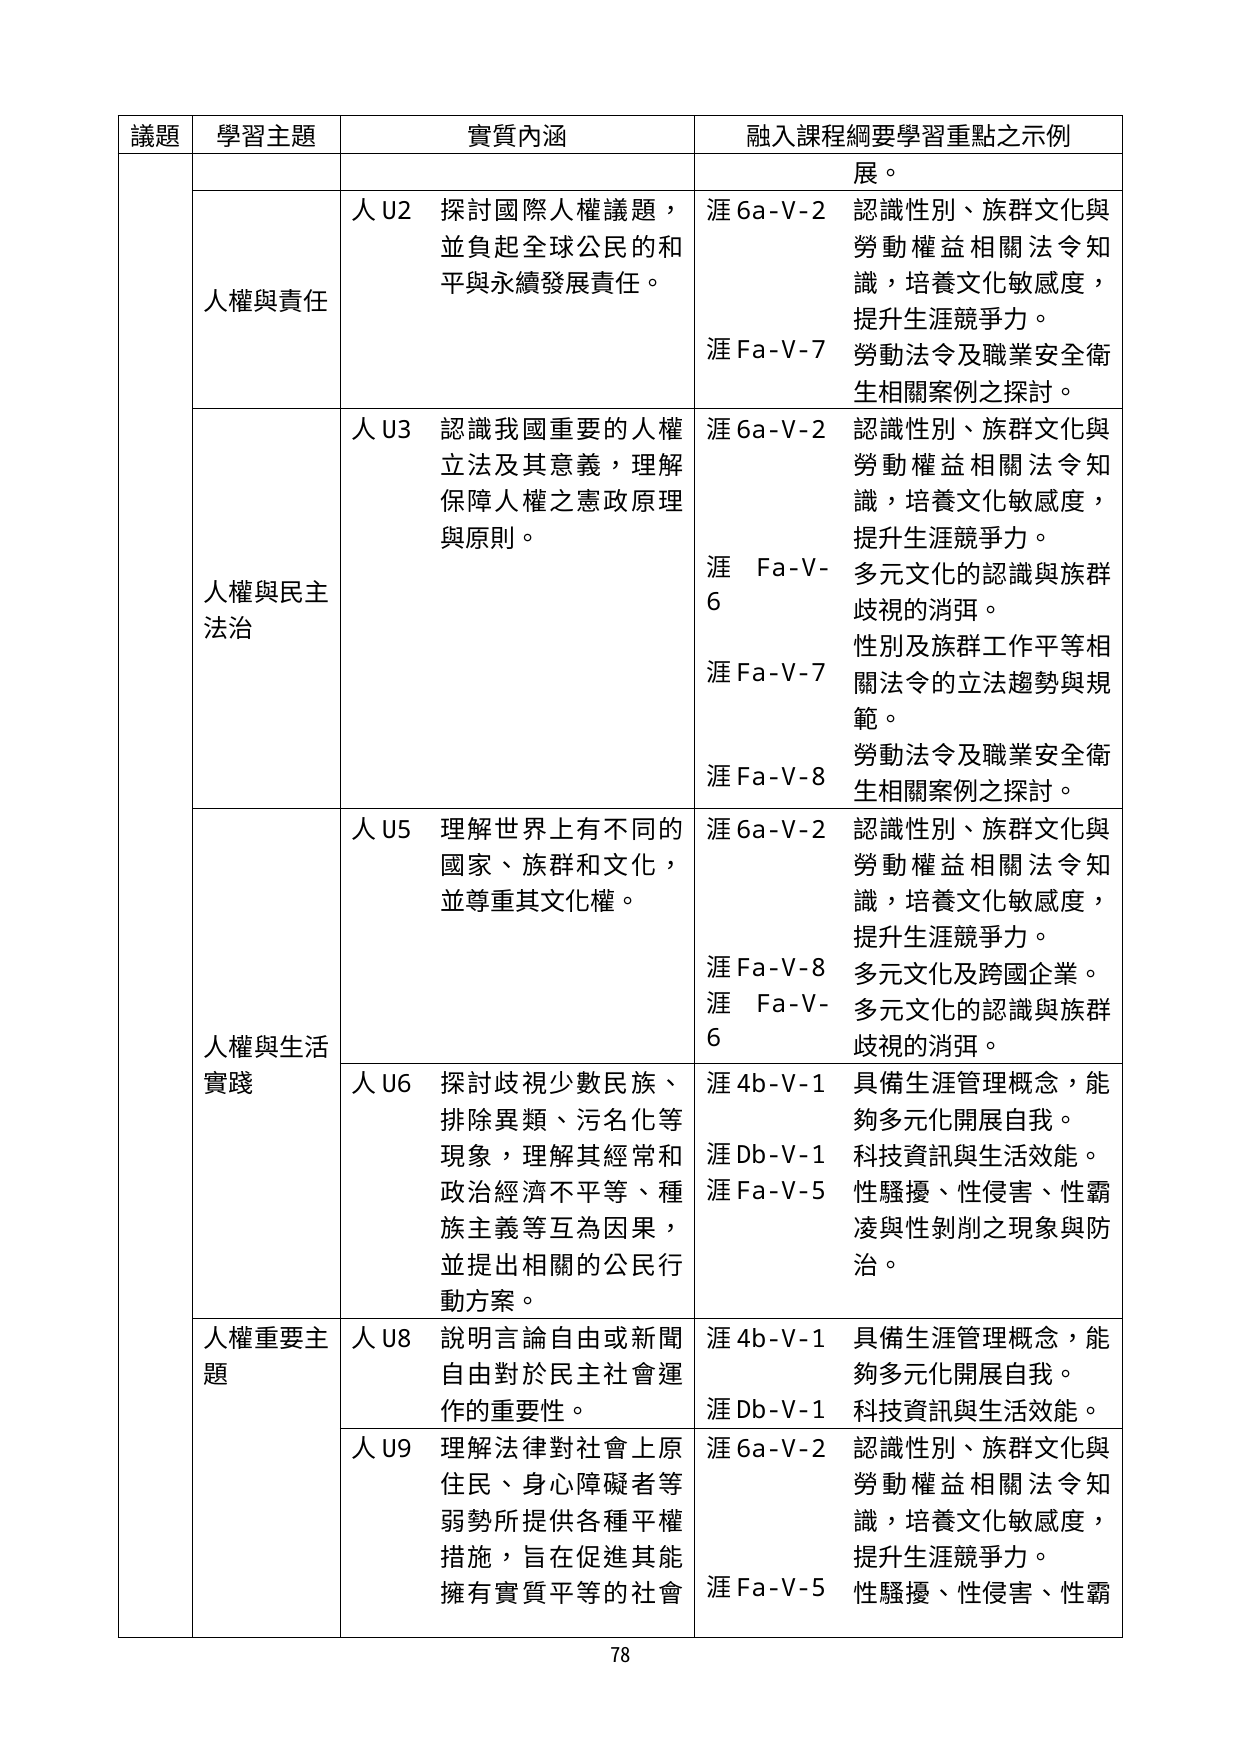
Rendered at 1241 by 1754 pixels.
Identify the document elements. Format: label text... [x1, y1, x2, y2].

table_cell 人權與生活實踐 [193, 809, 340, 1318]
table_header 融入課程綱要學習重點之示例 [695, 116, 1122, 152]
table_cell 涯4b-V-1 涯Db-V-1 [695, 1319, 842, 1427]
table_cell 展。 [842, 154, 1122, 190]
table_cell 涯6a-V-2 涯 Fa-V-6 涯Fa-V-7 涯Fa-V-8 [695, 409, 842, 808]
table_cell 人U8 [341, 1319, 429, 1427]
table_cell 人權重要主題 [193, 1319, 340, 1637]
table_cell 理解世界上有不同的國家、族群和文化，並尊重其文化權。 [429, 809, 694, 1063]
table_cell [119, 154, 192, 1637]
table_cell [193, 154, 340, 190]
table_cell [695, 154, 842, 190]
table_cell 探討歧視少數民族、排除異類、污名化等現象，理解其經常和政治經濟不平等、種族主義等互為因果，並提出相關的公民行動方案。 [429, 1064, 694, 1318]
table_cell 人U6 [341, 1064, 429, 1318]
table_cell 涯4b-V-1 涯Db-V-1 涯Fa-V-5 [695, 1064, 842, 1318]
table_cell 人U2 [341, 191, 429, 408]
table_cell 涯6a-V-2 涯Fa-V-5 [695, 1429, 842, 1637]
table_header 議題 [119, 116, 192, 152]
table_cell 人U5 [341, 809, 429, 1063]
table_cell 人U3 [341, 409, 429, 808]
table_cell 人權與民主法治 [193, 409, 340, 808]
table_header 學習主題 [193, 116, 340, 152]
table_cell 涯6a-V-2 涯Fa-V-7 [695, 191, 842, 408]
table_cell 認識性別、族群文化與勞動權益相關法令知識，培養文化敏感度，提升生涯競爭力。 多元文化的認識與族群歧視的消弭。 性別及族群工作平等相關法令的立法趨勢與規範。 勞動法令及職業安全衛生相關案例之探討。 [842, 409, 1122, 808]
table_header 實質內涵 [341, 116, 694, 152]
table_cell 具備生涯管理概念，能夠多元化開展自我。 科技資訊與生活效能。 性騷擾、性侵害、性霸凌與性剝削之現象與防治。 [842, 1064, 1122, 1318]
table_cell 認識性別、族群文化與勞動權益相關法令知識，培養文化敏感度，提升生涯競爭力。 多元文化及跨國企業。 多元文化的認識與族群歧視的消弭。 [842, 809, 1122, 1063]
table_cell 認識性別、族群文化與勞動權益相關法令知識，培養文化敏感度，提升生涯競爭力。 性騷擾、性侵害、性霸 [842, 1429, 1122, 1637]
table_cell 說明言論自由或新聞自由對於民主社會運作的重要性。 [429, 1319, 694, 1427]
table_cell 人U9 [341, 1429, 429, 1637]
table_cell 探討國際人權議題，並負起全球公民的和平與永續發展責任。 [429, 191, 694, 408]
table_cell [341, 154, 429, 190]
table_cell 認識我國重要的人權立法及其意義，理解保障人權之憲政原理與原則。 [429, 409, 694, 808]
table_cell 人權與責任 [193, 191, 340, 408]
table_cell 涯6a-V-2 涯Fa-V-8 涯 Fa-V-6 [695, 809, 842, 1063]
table_cell [429, 154, 694, 190]
table_cell 認識性別、族群文化與勞動權益相關法令知識，培養文化敏感度，提升生涯競爭力。 勞動法令及職業安全衛生相關案例之探討。 [842, 191, 1122, 408]
table_cell 理解法律對社會上原住民、身心障礙者等弱勢所提供各種平權措施，旨在促進其能擁有實質平等的社會 [429, 1429, 694, 1637]
table_cell 具備生涯管理概念，能夠多元化開展自我。 科技資訊與生活效能。 [842, 1319, 1122, 1427]
